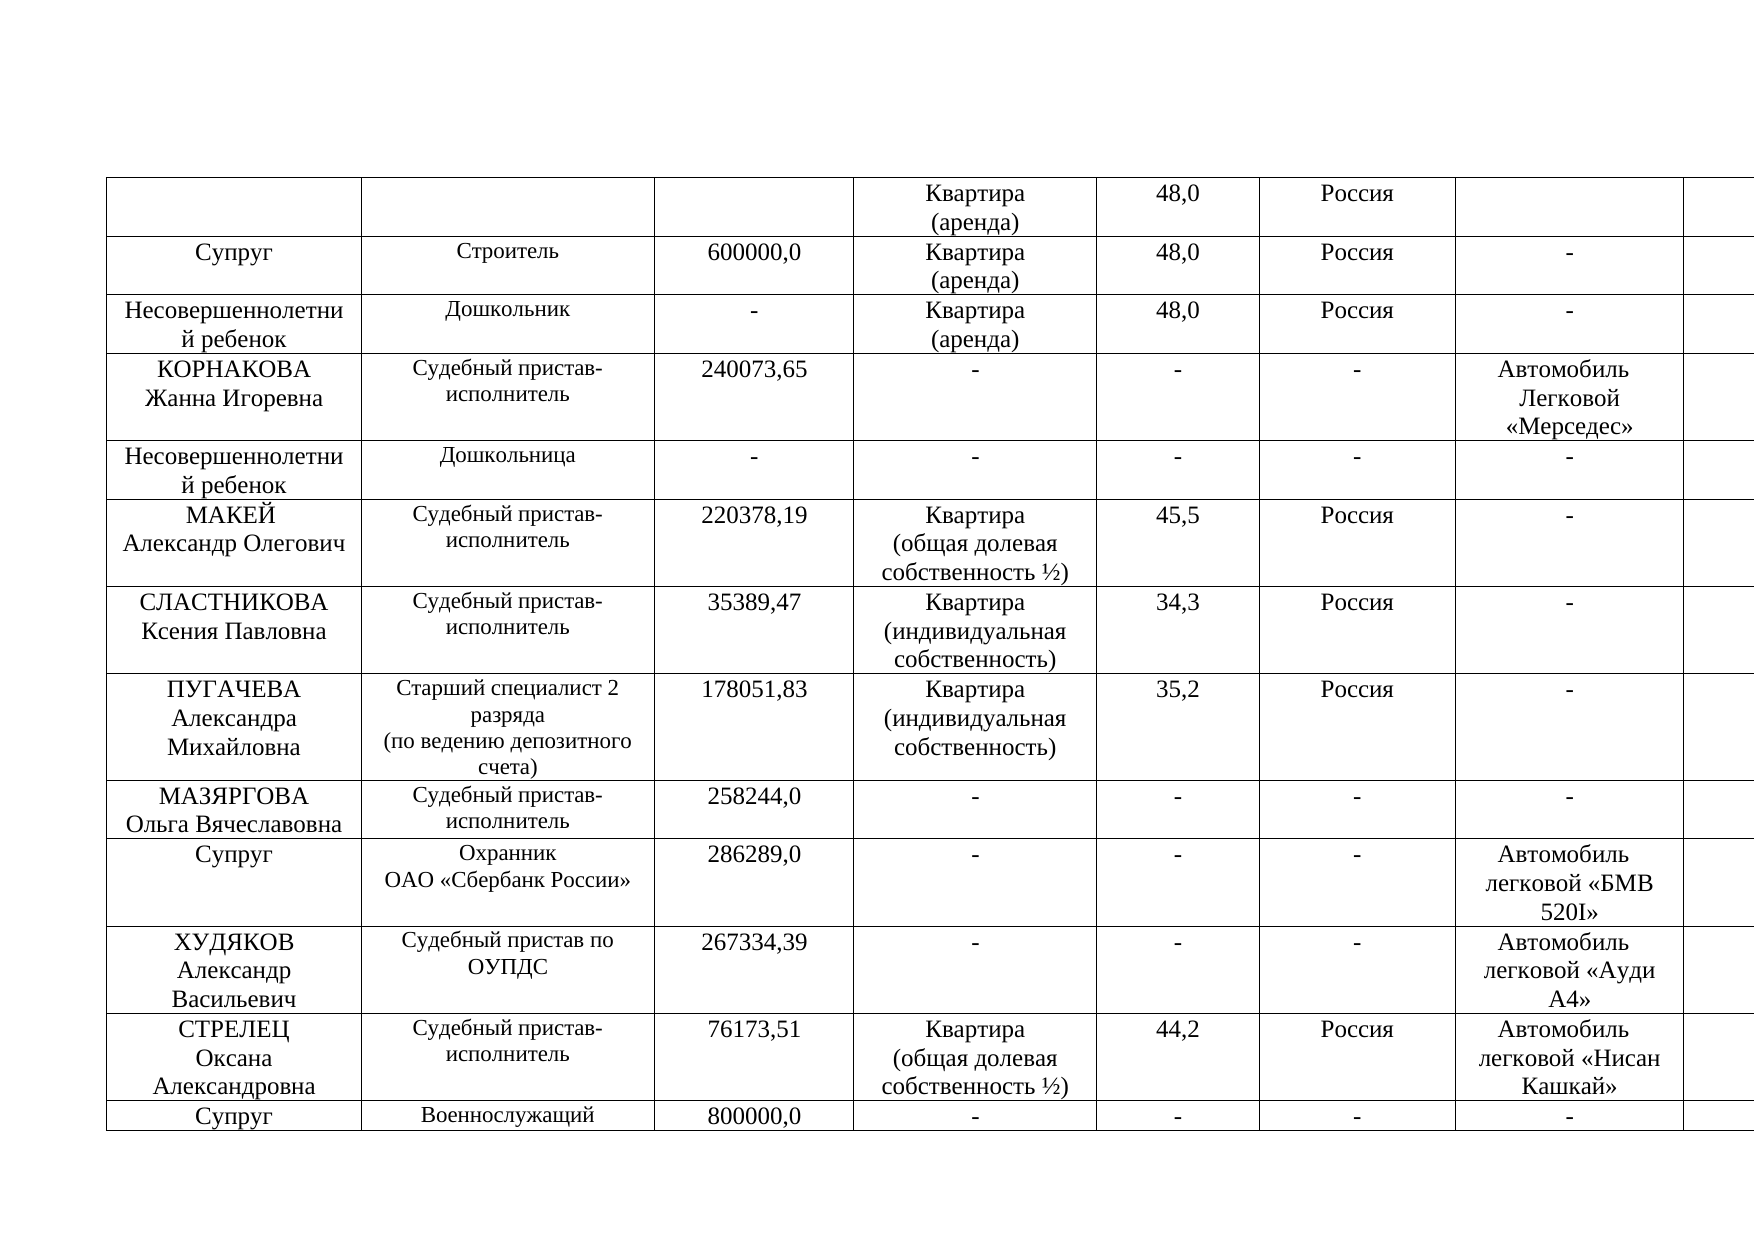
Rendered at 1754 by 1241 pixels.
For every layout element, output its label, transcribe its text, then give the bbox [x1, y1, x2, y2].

table_cell Супруг [107, 1101, 361, 1130]
table_cell - [854, 1101, 1096, 1130]
table_cell Судебный пристав-исполнитель [362, 587, 654, 673]
table_cell СЛАСТНИКОВА Ксения Павловна [107, 587, 361, 673]
table_cell - [1260, 1101, 1455, 1130]
table_cell Супруг [107, 237, 361, 294]
table_cell 240073,65 [655, 354, 853, 440]
table_cell - [1260, 441, 1455, 499]
table_cell [1684, 839, 1754, 926]
table_cell - [854, 781, 1096, 838]
table_cell 76173,51 [655, 1014, 853, 1100]
table_cell [1684, 587, 1754, 673]
table_cell - [1456, 237, 1683, 294]
table_cell - [1456, 295, 1683, 353]
table_cell 600000,0 [655, 237, 853, 294]
table_cell Квартира (индивидуальная собственность) [854, 674, 1096, 780]
table_cell 44,2 [1097, 1014, 1259, 1100]
table_cell Судебный пристав-исполнитель [362, 500, 654, 586]
table_cell - [1456, 500, 1683, 586]
table_cell - [1260, 839, 1455, 926]
table_cell [1684, 295, 1754, 353]
table_cell Россия [1260, 674, 1455, 780]
table_cell [1456, 178, 1683, 236]
table_cell - [1097, 1101, 1259, 1130]
table_cell Россия [1260, 1014, 1455, 1100]
table_cell МАЗЯРГОВА Ольга Вячеславовна [107, 781, 361, 838]
table_cell Россия [1260, 500, 1455, 586]
table_cell Судебный пристав-исполнитель [362, 354, 654, 440]
table_cell Автомобиль легковой «Ауди А4» [1456, 927, 1683, 1013]
table_cell Россия [1260, 295, 1455, 353]
table_cell - [655, 441, 853, 499]
table_cell 267334,39 [655, 927, 853, 1013]
table_cell - [1260, 354, 1455, 440]
table_cell [1684, 354, 1754, 440]
table_cell - [655, 295, 853, 353]
table_cell 286289,0 [655, 839, 853, 926]
table_cell - [854, 839, 1096, 926]
table_cell Супруг [107, 839, 361, 926]
table_cell СТРЕЛЕЦ Оксана Александровна [107, 1014, 361, 1100]
table_cell - [1097, 354, 1259, 440]
table_cell [1684, 1014, 1754, 1100]
table_cell ПУГАЧЕВА Александра Михайловна [107, 674, 361, 780]
table_cell 45,5 [1097, 500, 1259, 586]
table_cell 48,0 [1097, 237, 1259, 294]
table_cell [1684, 178, 1754, 236]
table_cell Квартира (аренда) [854, 295, 1096, 353]
table_cell - [1097, 781, 1259, 838]
table_cell [1684, 1101, 1754, 1130]
table_cell Несовершеннолетний ребенок [107, 295, 361, 353]
table_cell 35389,47 [655, 587, 853, 673]
table_cell [1684, 500, 1754, 586]
table_cell Судебный пристав-исполнитель [362, 781, 654, 838]
table_cell МАКЕЙ Александр Олегович [107, 500, 361, 586]
table_cell 220378,19 [655, 500, 853, 586]
table_cell 48,0 [1097, 178, 1259, 236]
table_cell - [1456, 441, 1683, 499]
table_cell Дошкольница [362, 441, 654, 499]
table_cell [1684, 674, 1754, 780]
table_cell 178051,83 [655, 674, 853, 780]
table_cell КОРНАКОВА Жанна Игоревна [107, 354, 361, 440]
table_cell Старший специалист 2 разряда (по ведению депозитного счета) [362, 674, 654, 780]
table_cell 800000,0 [655, 1101, 853, 1130]
table_cell - [1260, 927, 1455, 1013]
table_cell - [1260, 781, 1455, 838]
table_cell 34,3 [1097, 587, 1259, 673]
table_cell 258244,0 [655, 781, 853, 838]
table_cell Квартира (общая долевая собственность ½) [854, 1014, 1096, 1100]
table_cell Квартира (индивидуальная собственность) [854, 587, 1096, 673]
table_cell [655, 178, 853, 236]
table_cell Автомобиль Легковой «Мерседес» [1456, 354, 1683, 440]
table_cell [1684, 927, 1754, 1013]
table_cell - [1097, 839, 1259, 926]
table_cell - [854, 441, 1096, 499]
table_cell Охранник ОАО «Сбербанк России» [362, 839, 654, 926]
table_cell 48,0 [1097, 295, 1259, 353]
table_cell Военнослужащий [362, 1101, 654, 1130]
table_cell - [1097, 927, 1259, 1013]
table_cell Россия [1260, 237, 1455, 294]
table_cell Несовершеннолетний ребенок [107, 441, 361, 499]
table_cell Россия [1260, 587, 1455, 673]
table_cell Строитель [362, 237, 654, 294]
table_cell Квартира (аренда) [854, 237, 1096, 294]
table_cell - [1456, 1101, 1683, 1130]
table_cell Судебный пристав-исполнитель [362, 1014, 654, 1100]
table_cell [1684, 781, 1754, 838]
table_cell [107, 178, 361, 236]
table_cell Россия [1260, 178, 1455, 236]
table_cell Судебный пристав по ОУПДС [362, 927, 654, 1013]
table_cell [1684, 237, 1754, 294]
table_cell - [1456, 587, 1683, 673]
table_cell ХУДЯКОВ Александр Васильевич [107, 927, 361, 1013]
table_cell Квартира (общая долевая собственность ½) [854, 500, 1096, 586]
table_cell Автомобиль легковой «БМВ 520I» [1456, 839, 1683, 926]
table_cell Автомобиль легковой «Нисан Кашкай» [1456, 1014, 1683, 1100]
table_cell Дошкольник [362, 295, 654, 353]
table_cell [362, 178, 654, 236]
table_cell - [854, 927, 1096, 1013]
table_cell - [854, 354, 1096, 440]
table_cell - [1097, 441, 1259, 499]
table_cell - [1456, 674, 1683, 780]
table_cell [1684, 441, 1754, 499]
table_cell Квартира (аренда) [854, 178, 1096, 236]
table_cell - [1456, 781, 1683, 838]
table_cell 35,2 [1097, 674, 1259, 780]
